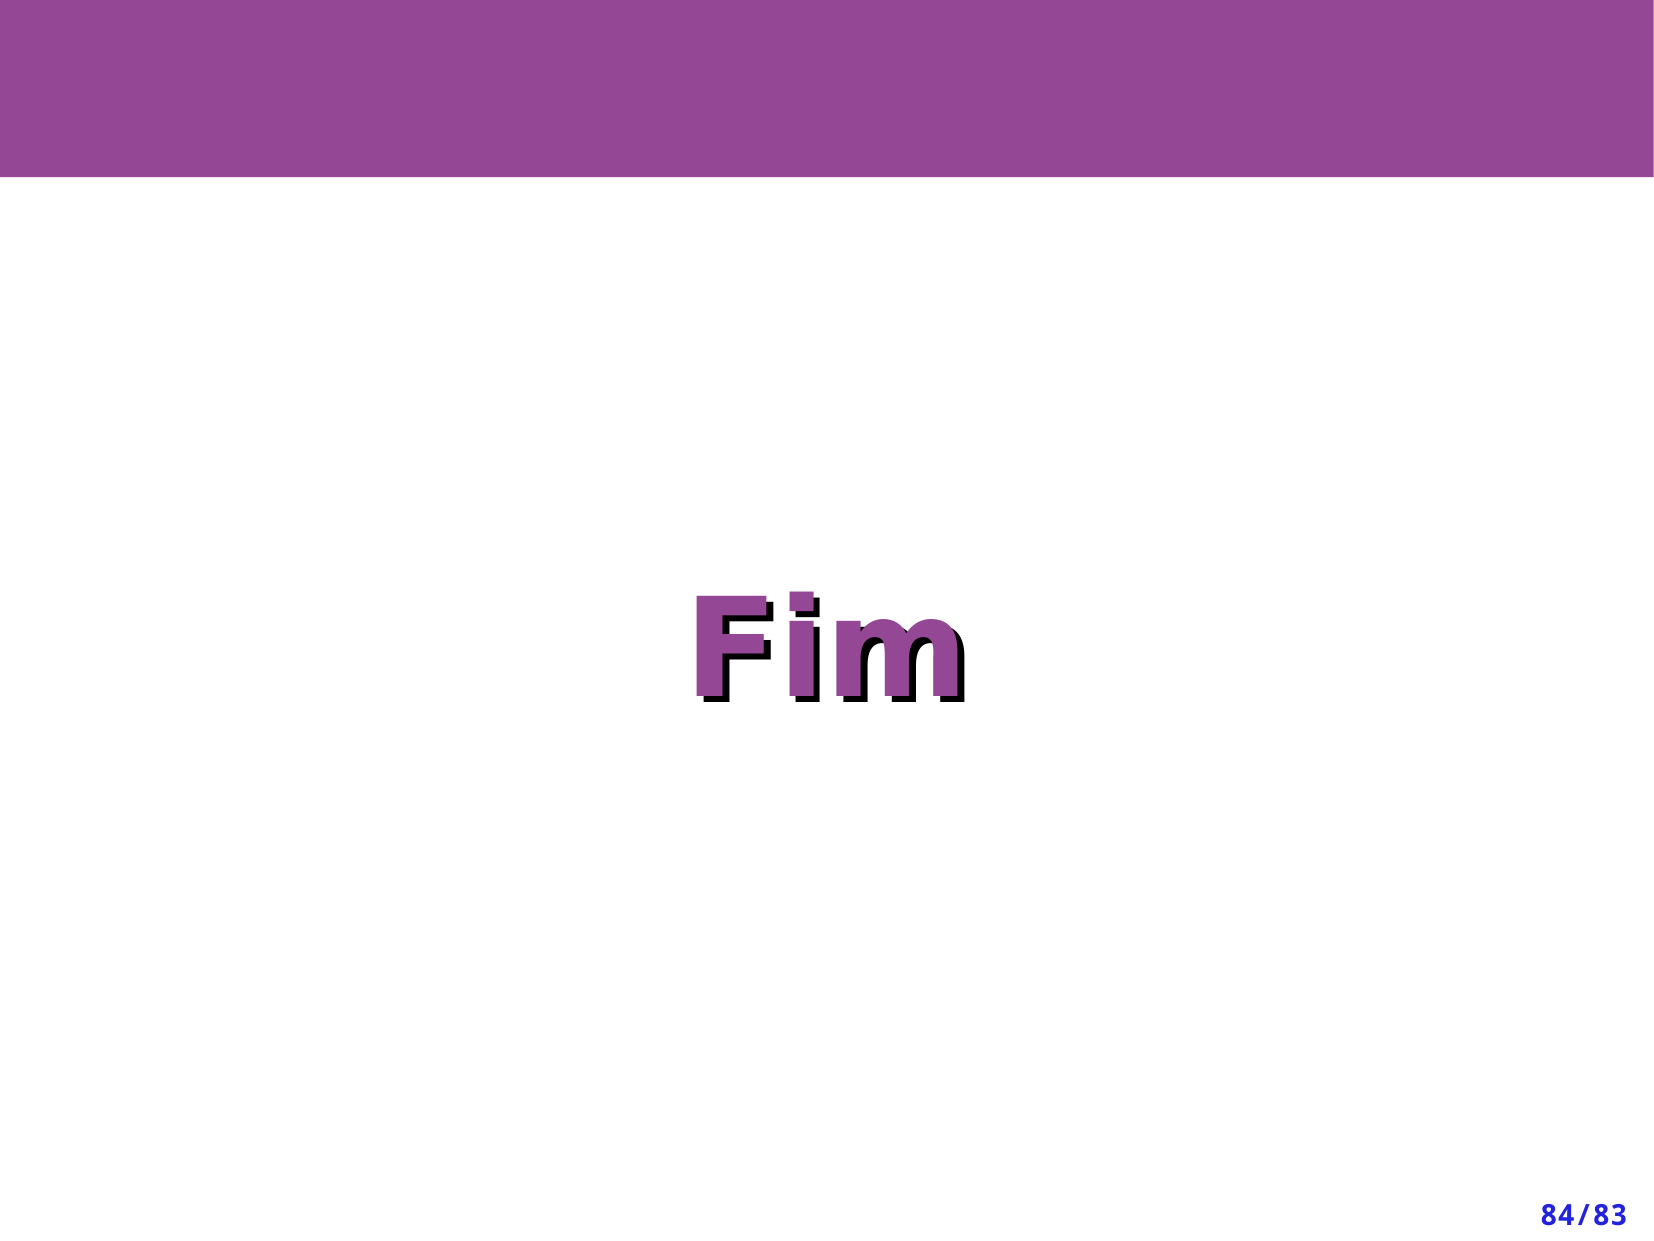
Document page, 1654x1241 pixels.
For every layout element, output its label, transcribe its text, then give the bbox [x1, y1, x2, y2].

text_box Fim [669, 561, 984, 739]
